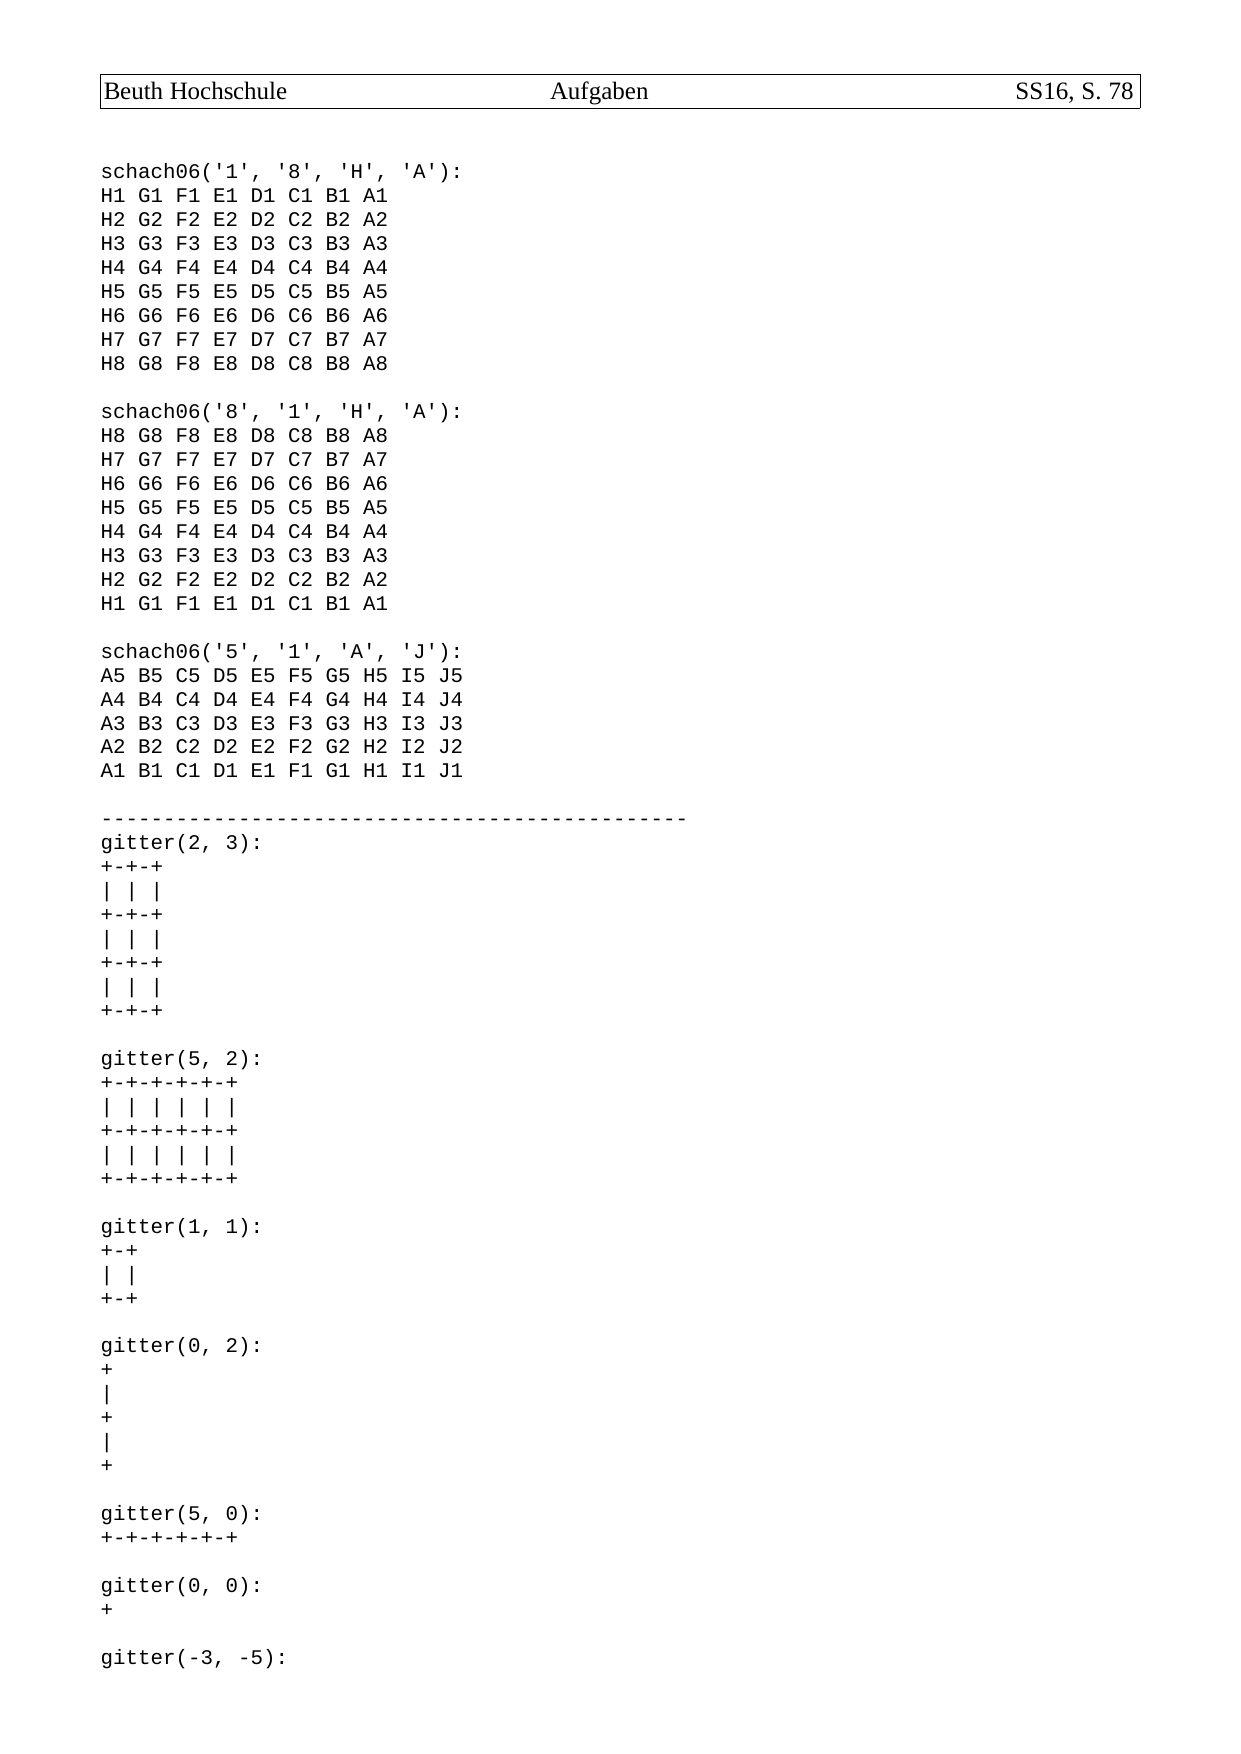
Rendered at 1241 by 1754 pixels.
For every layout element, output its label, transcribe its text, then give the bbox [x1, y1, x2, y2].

text A1 B1 C1 D1 E1 F1 G1 H1 I1 J1 [100, 760, 1140, 784]
text | | [100, 1263, 1140, 1287]
text gitter(0, 2): [100, 1335, 1140, 1359]
text gitter(2, 3): [100, 832, 1140, 856]
text | | | [100, 880, 1140, 904]
text A2 B2 C2 D2 E2 F2 G2 H2 I2 J2 [100, 736, 1140, 760]
text H2 G2 F2 E2 D2 C2 B2 A2 [100, 569, 1140, 593]
text | [100, 1383, 1140, 1407]
text gitter(5, 0): [100, 1503, 1140, 1527]
text H2 G2 F2 E2 D2 C2 B2 A2 [100, 209, 1140, 233]
text + [100, 1359, 1140, 1383]
text schach06('1', '8', 'H', 'A'): [100, 161, 1140, 185]
text H7 G7 F7 E7 D7 C7 B7 A7 [100, 449, 1140, 473]
text +-+ [100, 1239, 1140, 1263]
text A3 B3 C3 D3 E3 F3 G3 H3 I3 J3 [100, 712, 1140, 736]
text H5 G5 F5 E5 D5 C5 B5 A5 [100, 497, 1140, 521]
text ----------------------------------------------- [100, 808, 1140, 832]
text H1 G1 F1 E1 D1 C1 B1 A1 [100, 593, 1140, 617]
text | [100, 1431, 1140, 1455]
text | | | | | | [100, 1144, 1140, 1168]
text schach06('8', '1', 'H', 'A'): [100, 401, 1140, 425]
text H4 G4 F4 E4 D4 C4 B4 A4 [100, 521, 1140, 545]
text A5 B5 C5 D5 E5 F5 G5 H5 I5 J5 [100, 664, 1140, 688]
text schach06('5', '1', 'A', 'J'): [100, 641, 1140, 664]
text +-+-+ [100, 952, 1140, 976]
text +-+-+ [100, 904, 1140, 928]
text gitter(-3, -5): [100, 1647, 1140, 1671]
text | | | [100, 976, 1140, 1000]
text +-+-+-+-+-+ [100, 1072, 1140, 1096]
text H4 G4 F4 E4 D4 C4 B4 A4 [100, 257, 1140, 281]
text H8 G8 F8 E8 D8 C8 B8 A8 [100, 425, 1140, 449]
text H3 G3 F3 E3 D3 C3 B3 A3 [100, 545, 1140, 569]
text +-+-+ [100, 1000, 1140, 1024]
text H8 G8 F8 E8 D8 C8 B8 A8 [100, 353, 1140, 377]
text | | | | | | [100, 1096, 1140, 1120]
text gitter(5, 2): [100, 1048, 1140, 1072]
text +-+ [100, 1287, 1140, 1311]
text + [100, 1455, 1140, 1479]
text gitter(1, 1): [100, 1216, 1140, 1239]
text +-+-+-+-+-+ [100, 1168, 1140, 1192]
text +-+-+-+-+-+ [100, 1527, 1140, 1551]
text + [100, 1599, 1140, 1623]
text gitter(0, 0): [100, 1575, 1140, 1599]
text +-+-+-+-+-+ [100, 1120, 1140, 1144]
text H7 G7 F7 E7 D7 C7 B7 A7 [100, 329, 1140, 353]
text H5 G5 F5 E5 D5 C5 B5 A5 [100, 281, 1140, 305]
text +-+-+ [100, 856, 1140, 880]
text H1 G1 F1 E1 D1 C1 B1 A1 [100, 185, 1140, 209]
text A4 B4 C4 D4 E4 F4 G4 H4 I4 J4 [100, 688, 1140, 712]
text H6 G6 F6 E6 D6 C6 B6 A6 [100, 473, 1140, 497]
text | | | [100, 928, 1140, 952]
text H3 G3 F3 E3 D3 C3 B3 A3 [100, 233, 1140, 257]
text + [100, 1407, 1140, 1431]
text H6 G6 F6 E6 D6 C6 B6 A6 [100, 305, 1140, 329]
